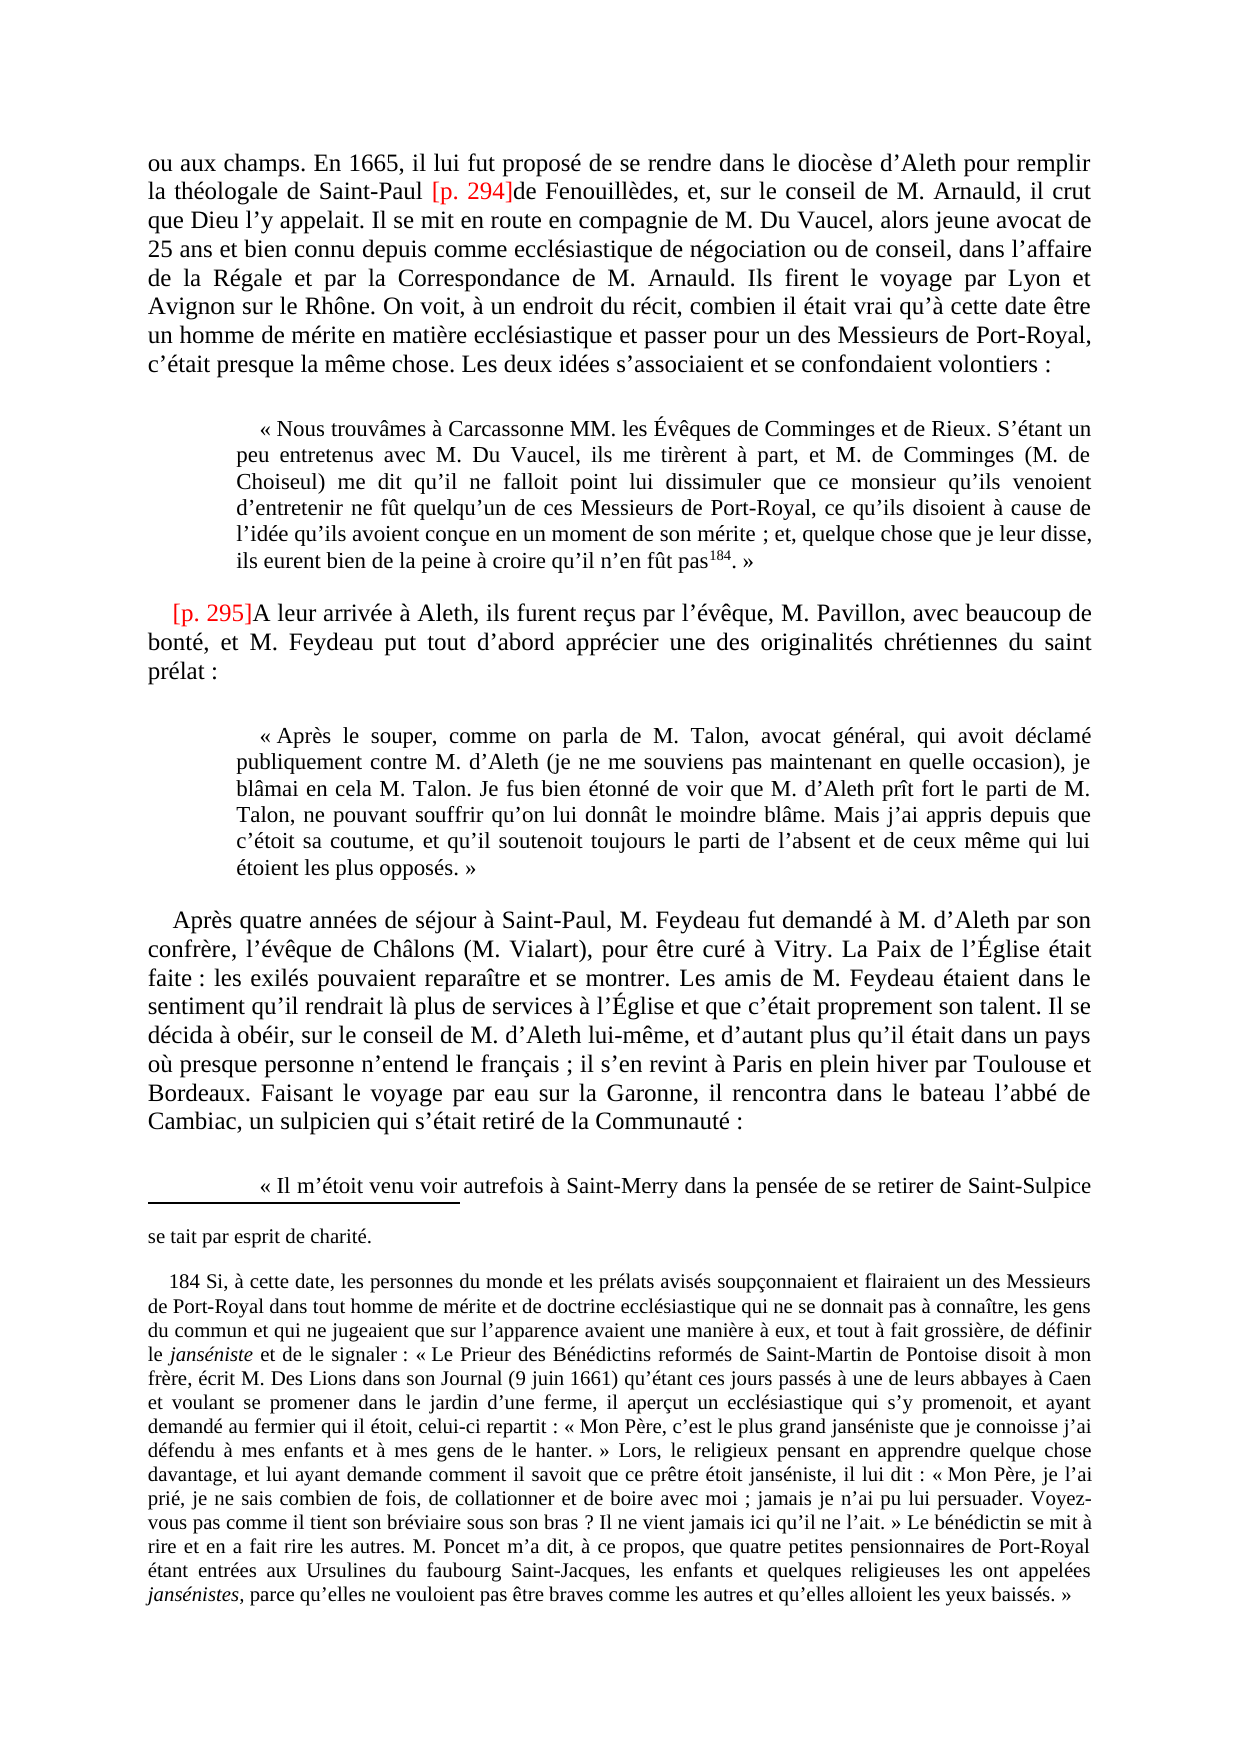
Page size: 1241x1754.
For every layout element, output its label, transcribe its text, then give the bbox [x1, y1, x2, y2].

text se tait par esprit de charité. [124, 1224, 1093, 1249]
text Après quatre années de séjour à Saint-Paul, M. Feydeau fut demandé à M. d’Aleth par son confrère, l’évêque de Châlons (M. Vialart), pour être curé à Vitry. La Paix de l’Église était faite : les exilés pouvaient reparaître et se montrer. Les amis de M. Feydeau étaient dans le sentiment qu’il rendrait là plus de services à l’Église et que c’était proprement son talent. Il se décida à obéir, sur le conseil de M. d’Aleth lui-même, et d’autant plus qu’il était dans un pays où presque personne n’entend le français ; il s’en revint à Paris en plein hiver par Toulouse et Bordeaux. Faisant le voyage par eau sur la Garonne, il rencontra dans le bateau l’abbé de Cambiac, un sulpicien qui s’était retiré de la Communauté : [148, 905, 1093, 1135]
text Si, à cette date, les personnes du monde et les prélats avisés soupçonnaient et flairaient un des Messieurs de Port-Royal dans tout homme de mérite et de doctrine ecclésiastique qui ne se donnait pas à connaître, les gens du commun et qui ne jugeaient que sur l’apparence avaient une manière à eux, et tout à fait grossière, de définir le janséniste et de le signaler : « Le Prieur des Bénédictins reformés de Saint-Martin de Pontoise disoit à mon frère, écrit M. Des Lions dans son Journal (9 juin 1661) qu’étant ces jours passés à une de leurs abbayes à Caen et voulant se promener dans le jardin d’une ferme, il aperçut un ecclésiastique qui s’y promenoit, et ayant demandé au fermier qui il étoit, celui-ci repartit : « Mon Père, c’est le plus grand janséniste que je connoisse j’ai défendu à mes enfants et à mes gens de le hanter. » Lors, le religieux pensant en apprendre quelque chose davantage, et lui ayant demande comment il savoit que ce prêtre étoit janséniste, il lui dit : « Mon Père, je l’ai prié, je ne sais combien de fois, de collationner et de boire avec moi ; jamais je n’ai pu lui persuader. Voyez-vous pas comme il tient son bréviaire sous son bras ? Il ne vient jamais ici qu’il ne l’ait. » Le bénédictin se mit à rire et en a fait rire les autres. M. Poncet m’a dit, à ce propos, que quatre petites pensionnaires de Port-Royal étant entrées aux Ursulines du faubourg Saint-Jacques, les enfants et quelques religieuses les ont appelées jansénistes, parce qu’elles ne vouloient pas être braves comme les autres et qu’elles alloient les yeux baissés. » [148, 1269, 1093, 1606]
text ou aux champs. En 1665, il lui fut proposé de se rendre dans le diocèse d’Aleth pour remplir la théologale de Saint-Paul [p. 294]de Fenouillèdes, et, sur le conseil de M. Arnauld, il crut que Dieu l’y appelait. Il se mit en route en compagnie de M. Du Vaucel, alors jeune avocat de 25 ans et bien connu depuis comme ecclésiastique de négociation ou de conseil, dans l’affaire de la Régale et par la Correspondance de M. Arnauld. Ils firent le voyage par Lyon et Avignon sur le Rhône. On voit, à un endroit du récit, combien il était vrai qu’à cette date être un homme de mérite en matière ecclésiastique et passer pour un des Messieurs de Port-Royal, c’était presque la même chose. Les deux idées s’associaient et se confondaient volontiers : [148, 148, 1093, 378]
text « Après le souper, comme on parla de M. Talon, avocat général, qui avoit déclamé publiquement contre M. d’Aleth (je ne me souviens pas maintenant en quelle occasion), je blâmai en cela M. Talon. Je fus bien étonné de voir que M. d’Aleth prît fort le parti de M. Talon, ne pouvant souffrir qu’on lui donnât le moindre blâme. Mais j’ai appris depuis que c’étoit sa coutume, et qu’il soutenoit toujours le parti de l’absent et de ceux même qui lui étoient les plus opposés. » [236, 722, 1093, 880]
text « Il m’étoit venu voir autrefois à Saint-Merry dans la pensée de se retirer de Saint-Sulpice [236, 1173, 1093, 1199]
text « Nous trouvâmes à Carcassonne MM. les Évêques de Comminges et de Rieux. S’étant un peu entretenus avec M. Du Vaucel, ils me tirèrent à part, et M. de Comminges (M. de Choiseul) me dit qu’il ne falloit point lui dissimuler que ce monsieur qu’ils venoient d’entretenir ne fût quelqu’un de ces Messieurs de Port-Royal, ce qu’ils disoient à cause de l’idée qu’ils avoient conçue en un moment de son mérite ; et, quelque chose que je leur disse, ils eurent bien de la peine à croire qu’il n’en fût pas. » [236, 415, 1093, 573]
text [p. 295]A leur arrivée à Aleth, ils furent reçus par l’évêque, M. Pavillon, avec beaucoup de bonté, et M. Feydeau put tout d’abord apprécier une des originalités chrétiennes du saint prélat : [148, 598, 1093, 684]
